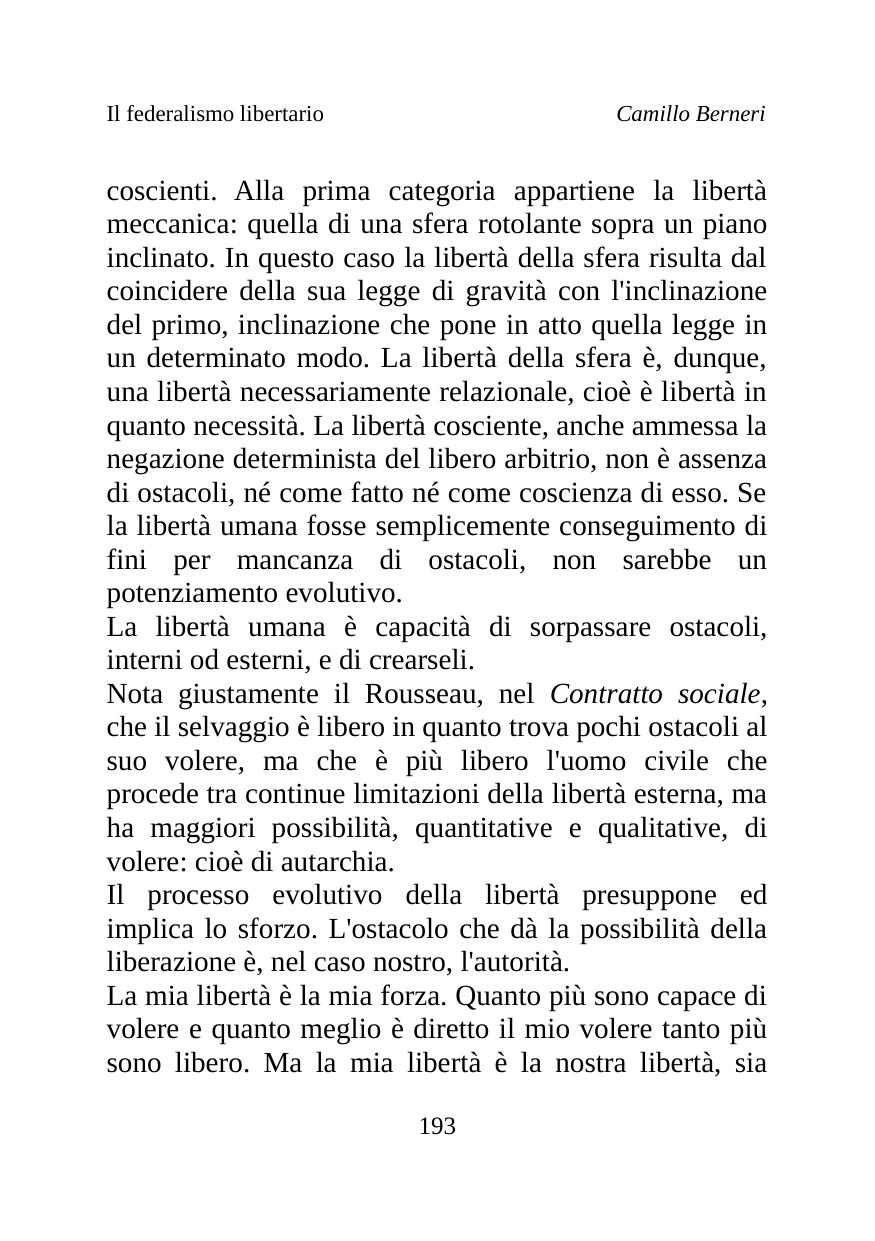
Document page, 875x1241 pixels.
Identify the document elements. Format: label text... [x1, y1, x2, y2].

text Il processo evolutivo della libertà presuppone ed implica lo sforzo. L'ostacolo che dà la possibilità della liberazione è, nel caso nostro, l'autorità. [106, 877, 768, 978]
text coscienti. Alla prima categoria appartiene la libertà meccanica: quella di una sfera rotolante sopra un piano inclinato. In questo caso la libertà della sfera risulta dal coincidere della sua legge di gravità con l'inclinazione del primo, inclinazione che pone in atto quella legge in un determinato modo. La libertà della sfera è, dunque, una libertà necessariamente relazionale, cioè è libertà in quanto necessità. La libertà cosciente, anche ammessa la negazione determinista del libero arbitrio, non è assenza di ostacoli, né come fatto né come coscienza di esso. Se la libertà umana fosse semplicemente conseguimento di fini per mancanza di ostacoli, non sarebbe un potenziamento evolutivo. [106, 173, 768, 609]
text La mia libertà è la mia forza. Quanto più sono capace di volere e quanto meglio è diretto il mio volere tanto più sono libero. Ma la mia libertà è la nostra libertà, sia [106, 978, 768, 1078]
text La libertà umana è capacità di sorpassare ostacoli, interni od esterni, e di crearseli. [106, 609, 768, 676]
text Nota giustamente il Rousseau, nel Contratto sociale, che il selvaggio è libero in quanto trova pochi ostacoli al suo volere, ma che è più libero l'uomo civile che procede tra continue limitazioni della libertà esterna, ma ha maggiori possibilità, quantitative e qualitative, di volere: cioè di autarchia. [106, 676, 768, 877]
